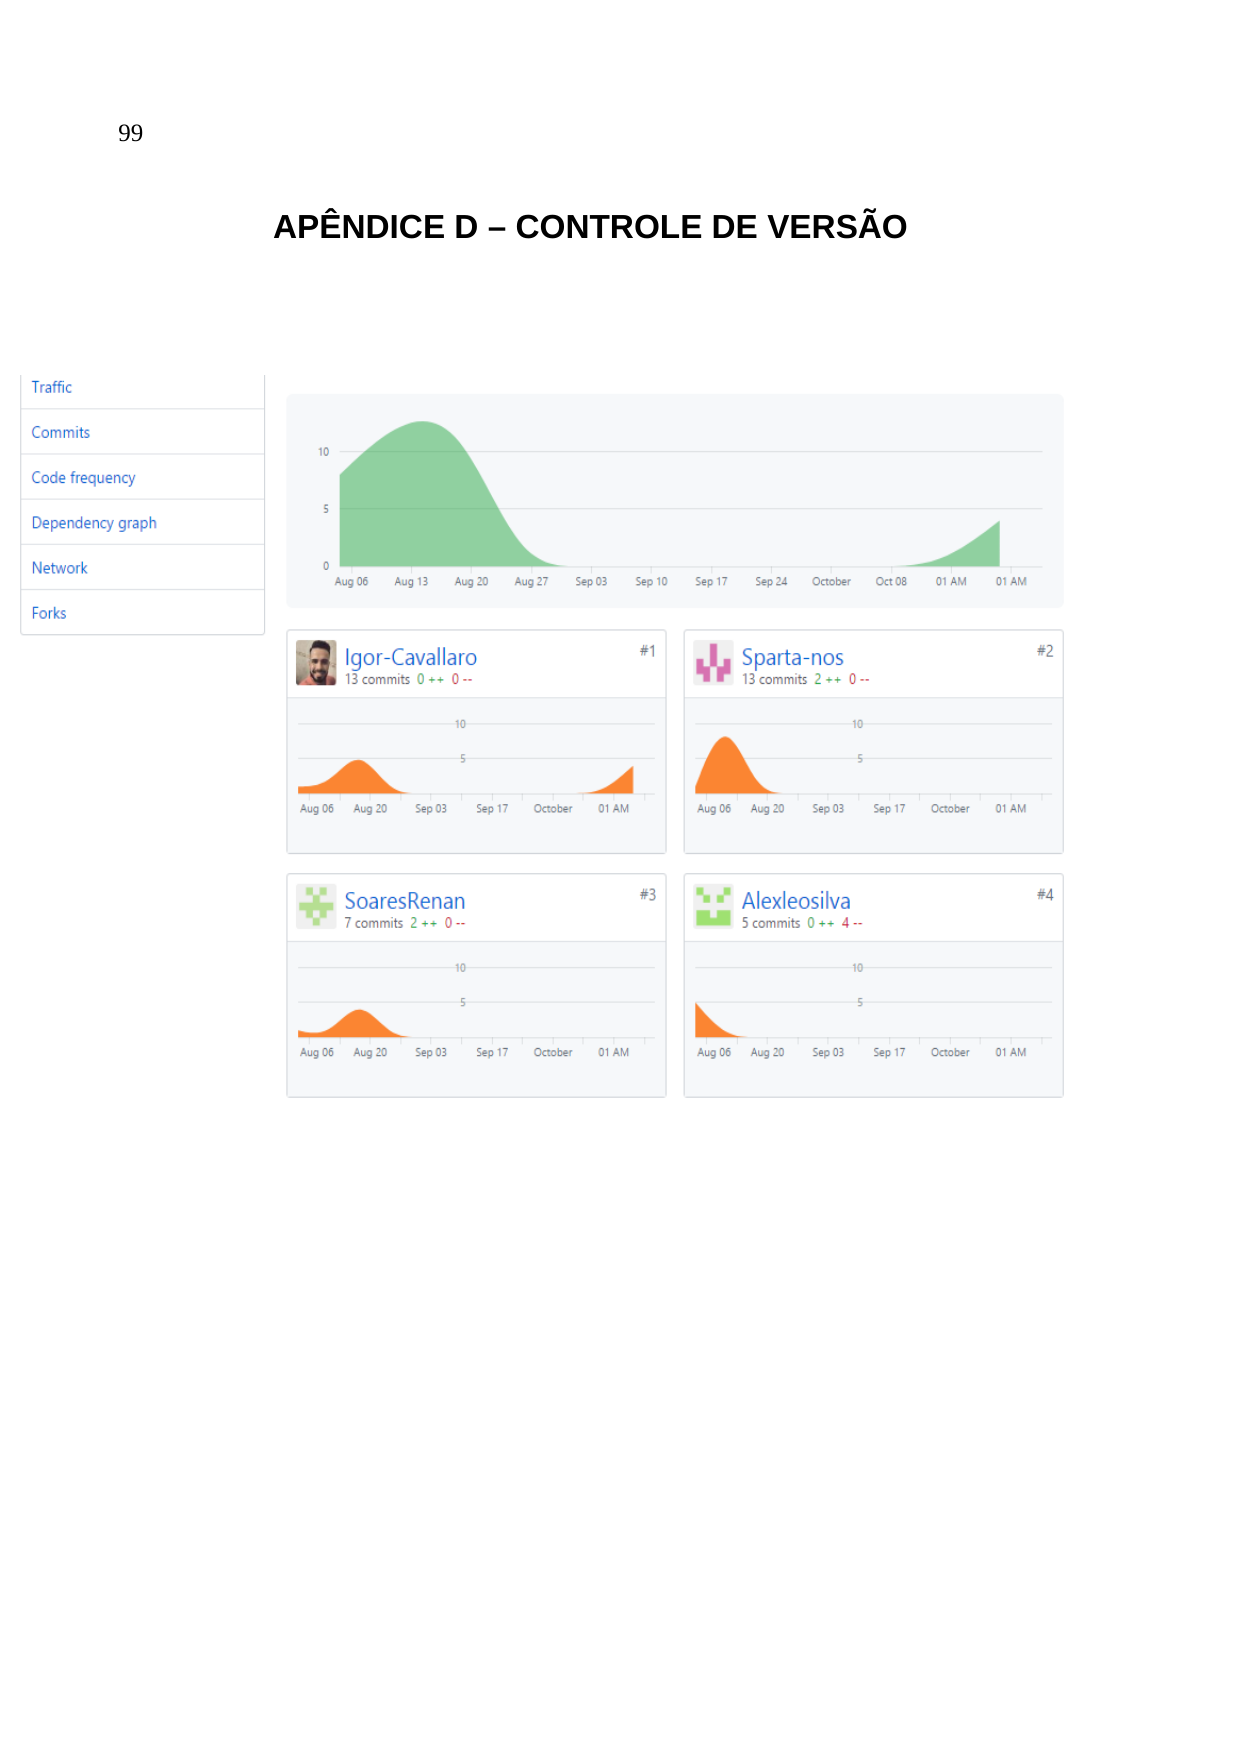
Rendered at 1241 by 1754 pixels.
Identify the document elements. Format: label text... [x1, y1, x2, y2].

picture [0, 375, 1182, 1155]
subtitle APÊNDICE D – CONTROLE DE VERSÃO [118, 207, 1063, 245]
